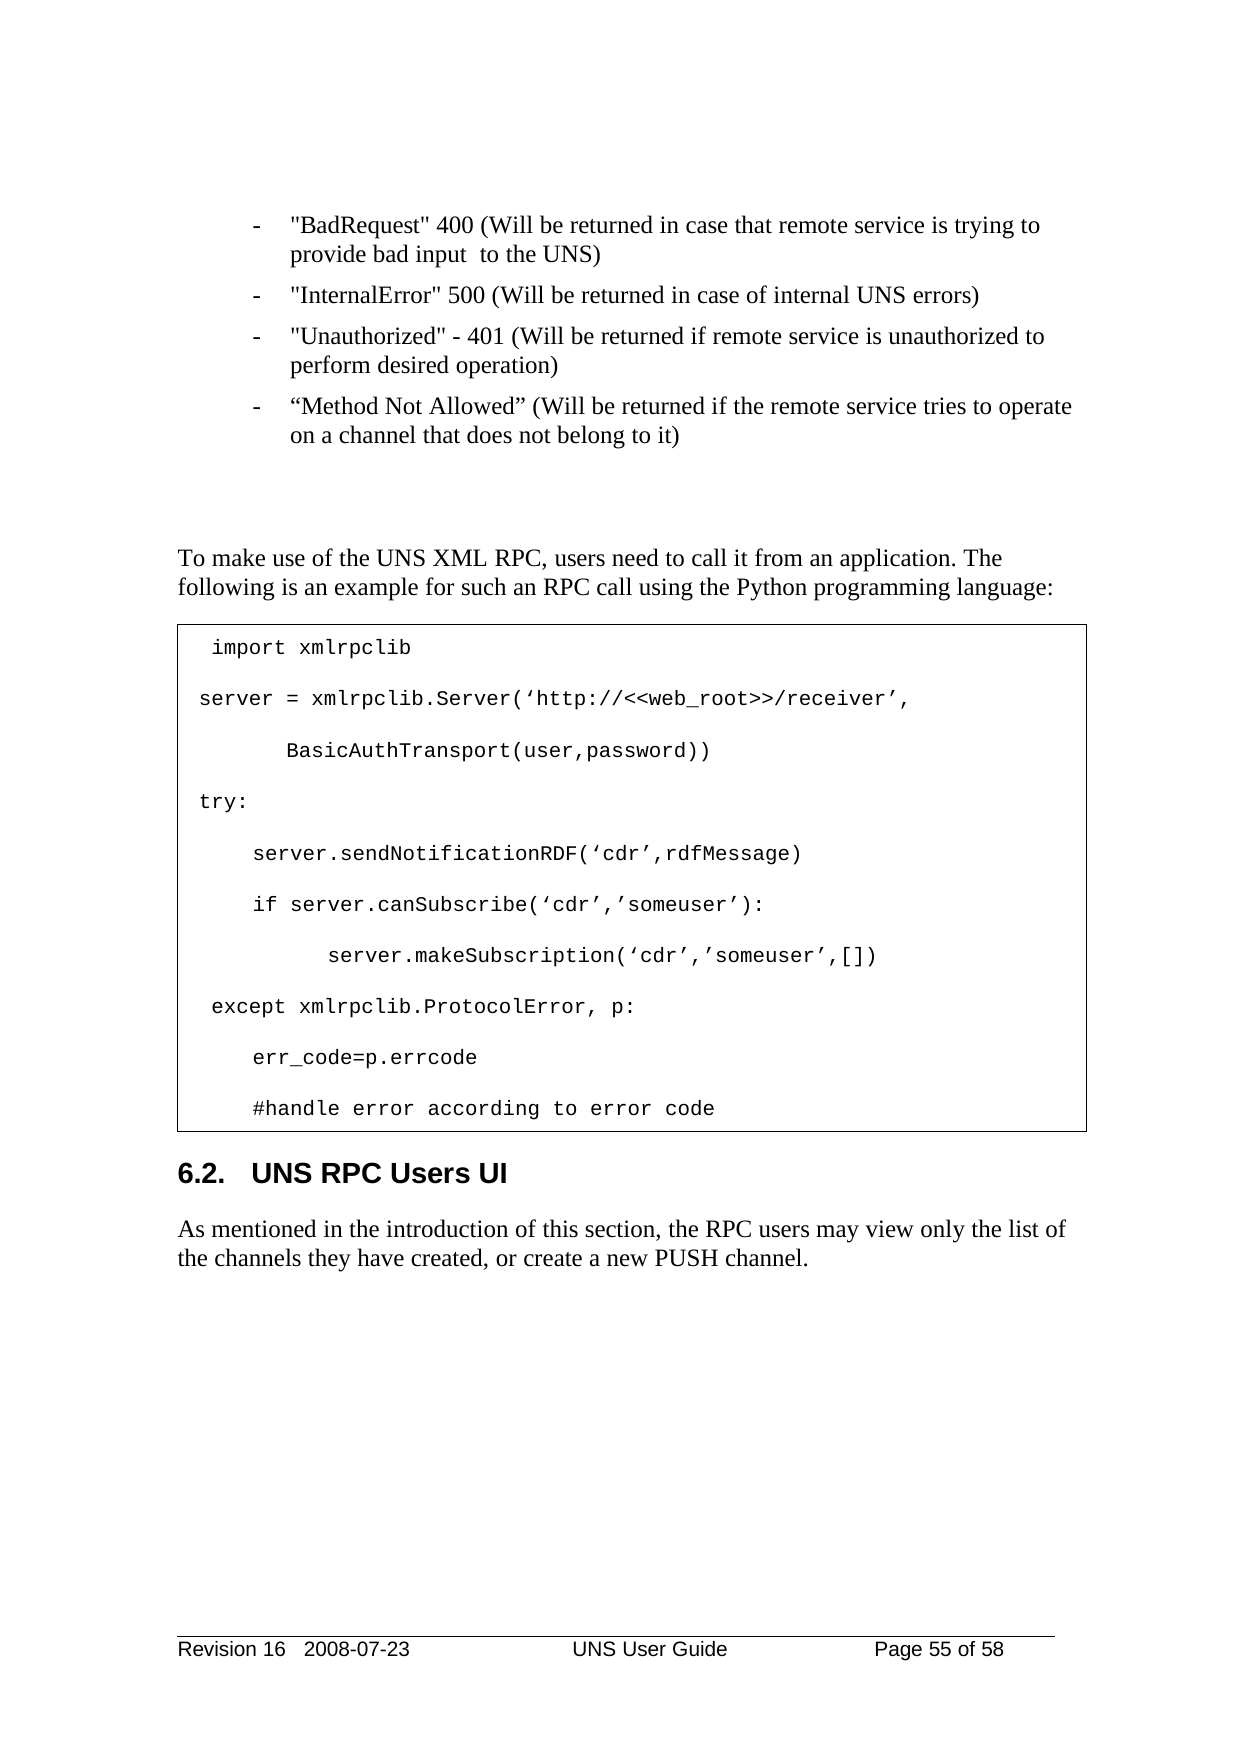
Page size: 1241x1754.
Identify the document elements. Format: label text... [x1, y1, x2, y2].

subtitle UNS RPC Users UI [177, 1156, 1092, 1189]
text import xmlrpclib [178, 625, 1086, 661]
text As mentioned in the introduction of this section, the RPC users may view only the list of the channels they have created, or create a new PUSH channel. [177, 1214, 1092, 1272]
list "BadRequest" 400 (Will be returned in case that remote service is trying to provide bad input to the UNS) [252, 210, 1092, 268]
text try: [178, 778, 1086, 815]
list "Unauthorized" - 401 (Will be returned if remote service is unauthorized to perform desired operation) [252, 321, 1092, 379]
list "InternalError" 500 (Will be returned in case of internal UNS errors) [252, 280, 1092, 309]
text if server.canSubscribe(‘cdr’,’someuser’): [178, 881, 1086, 917]
text To make use of the UNS XML RPC, users need to call it from an application. The following is an example for such an RPC call using the Python programming language: [177, 542, 1092, 601]
text #handle error according to error code [178, 1085, 1086, 1131]
text server.makeSubscription(‘cdr’,’someuser’,[]) [178, 932, 1086, 968]
text BasicAuthTransport(user,password)) [178, 727, 1086, 764]
text except xmlrpclib.ProtocolError, p: [178, 983, 1086, 1019]
text server.sendNotificationRDF(‘cdr’,rdfMessage) [178, 829, 1086, 866]
text err_code=p.errcode [178, 1034, 1086, 1071]
list “Method Not Allowed” (Will be returned if the remote service tries to operate on a channel that does not belong to it) [252, 391, 1092, 449]
text server = xmlrpclib.Server(‘http://<<web_root>>/receiver’, [178, 675, 1086, 712]
